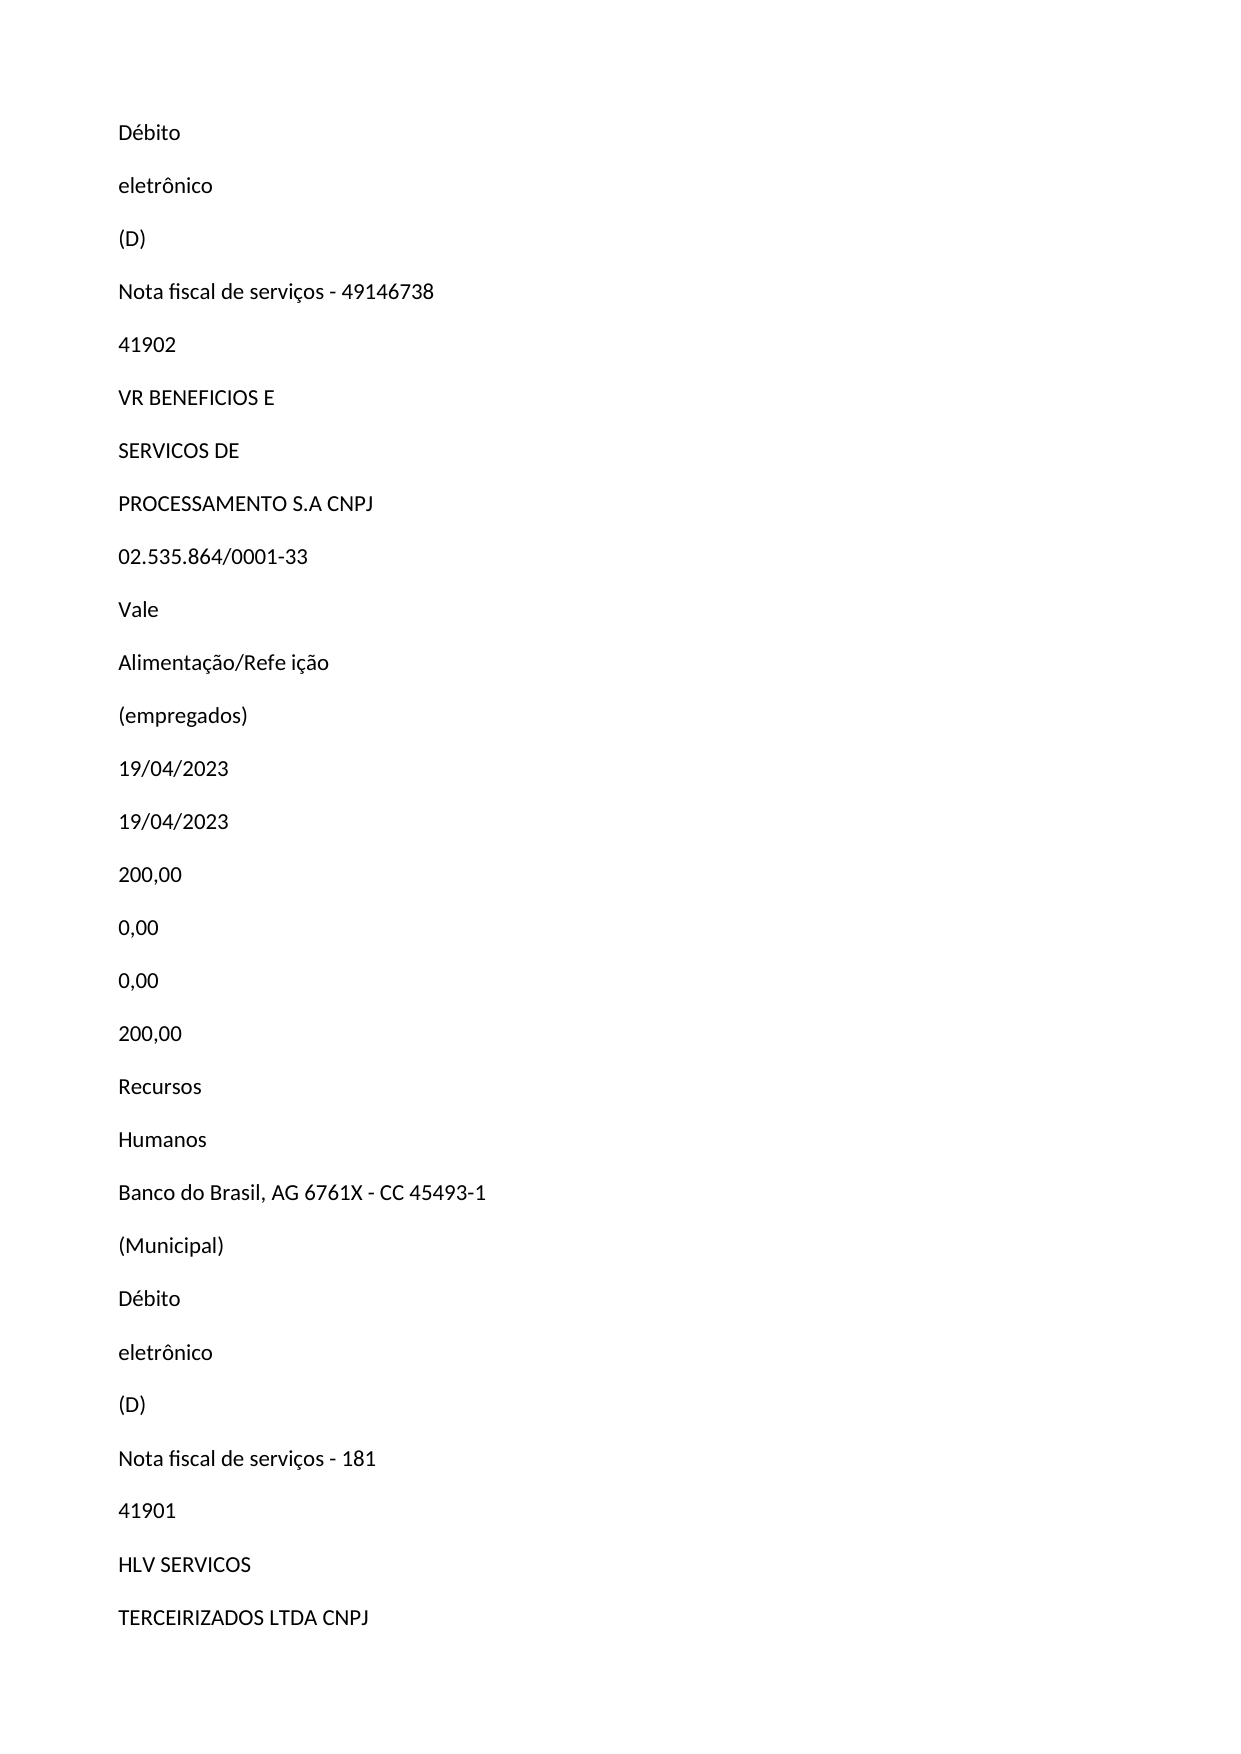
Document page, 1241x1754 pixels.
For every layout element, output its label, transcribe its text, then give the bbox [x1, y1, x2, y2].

text SERVICOS DE [118, 436, 1122, 464]
text eletrônico [118, 1338, 1122, 1366]
text (D) [118, 1391, 1122, 1419]
text Nota fiscal de serviços - 49146738 [118, 277, 1122, 305]
text (empregados) [118, 701, 1122, 729]
text 19/04/2023 [118, 754, 1122, 782]
text (D) [118, 224, 1122, 252]
text 0,00 [118, 966, 1122, 994]
text VR BENEFICIOS E [118, 383, 1122, 411]
text (Municipal) [118, 1232, 1122, 1259]
text 19/04/2023 [118, 807, 1122, 835]
text Banco do Brasil, AG 6761X - CC 45493-1 [118, 1178, 1122, 1207]
text 41902 [118, 330, 1122, 358]
text Débito [118, 118, 1122, 146]
text Recursos [118, 1072, 1122, 1101]
text Débito [118, 1284, 1122, 1313]
text Nota fiscal de serviços - 181 [118, 1444, 1122, 1472]
text eletrônico [118, 171, 1122, 199]
text PROCESSAMENTO S.A CNPJ [118, 489, 1122, 517]
text 200,00 [118, 1019, 1122, 1047]
text HLV SERVICOS [118, 1550, 1122, 1578]
text Alimentação/Refe ição [118, 648, 1122, 676]
text 41901 [118, 1497, 1122, 1525]
text Vale [118, 595, 1122, 623]
text 02.535.864/0001-33 [118, 542, 1122, 570]
text Humanos [118, 1126, 1122, 1153]
text 0,00 [118, 913, 1122, 941]
text 200,00 [118, 860, 1122, 888]
text TERCEIRIZADOS LTDA CNPJ [118, 1603, 1122, 1631]
